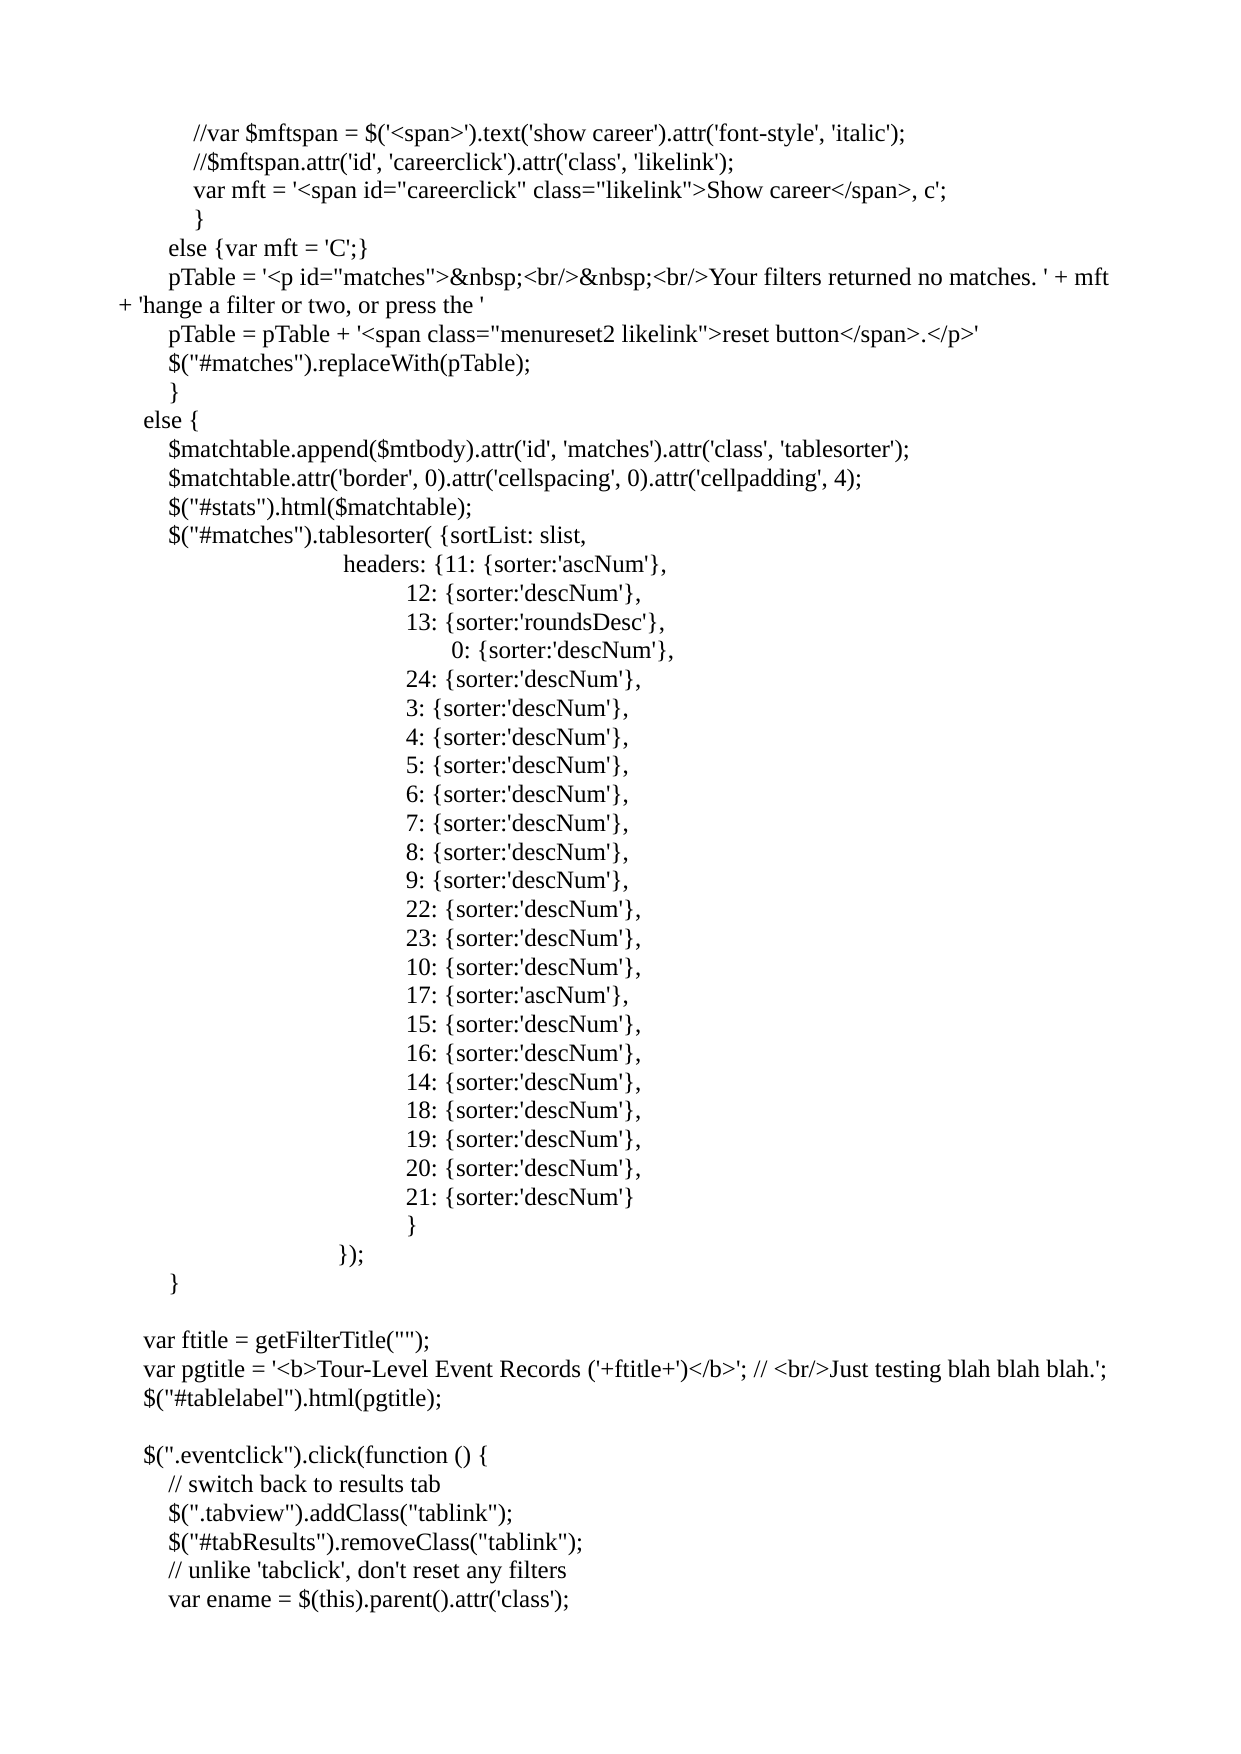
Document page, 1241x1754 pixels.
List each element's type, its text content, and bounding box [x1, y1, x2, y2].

text 4: {sorter:'descNum'}, [118, 722, 1122, 751]
text 17: {sorter:'ascNum'}, [118, 981, 1122, 1009]
text 18: {sorter:'descNum'}, [118, 1096, 1122, 1124]
text var ename = $(this).parent().attr('class'); [118, 1584, 1122, 1613]
text 20: {sorter:'descNum'}, [118, 1153, 1122, 1182]
text $("#tabResults").removeClass("tablink"); [118, 1527, 1122, 1556]
text 16: {sorter:'descNum'}, [118, 1038, 1122, 1067]
text }); [118, 1239, 1122, 1268]
text 15: {sorter:'descNum'}, [118, 1009, 1122, 1038]
text $matchtable.attr('border', 0).attr('cellspacing', 0).attr('cellpadding', 4); [118, 463, 1122, 492]
text 14: {sorter:'descNum'}, [118, 1067, 1122, 1096]
text 21: {sorter:'descNum'} [118, 1182, 1122, 1211]
text 10: {sorter:'descNum'}, [118, 952, 1122, 981]
text $("#stats").html($matchtable); [118, 492, 1122, 521]
text 23: {sorter:'descNum'}, [118, 923, 1122, 952]
text // unlike 'tabclick', don't reset any filters [118, 1556, 1122, 1584]
text else { [118, 406, 1122, 434]
text 3: {sorter:'descNum'}, [118, 693, 1122, 722]
text 0: {sorter:'descNum'}, [118, 636, 1122, 664]
text 19: {sorter:'descNum'}, [118, 1124, 1122, 1153]
text headers: {11: {sorter:'ascNum'}, [118, 549, 1122, 578]
text 9: {sorter:'descNum'}, [118, 866, 1122, 894]
text $matchtable.append($mtbody).attr('id', 'matches').attr('class', 'tablesorter'); [118, 434, 1122, 463]
text var pgtitle = '<b>Tour-Level Event Records ('+ftitle+')</b>'; // <br/>Just testing blah blah blah.'; [118, 1354, 1122, 1383]
text $("#matches").tablesorter( {sortList: slist, [118, 521, 1122, 549]
text $(".eventclick").click(function () { [118, 1441, 1122, 1469]
text //$mftspan.attr('id', 'careerclick').attr('class', 'likelink'); [118, 147, 1122, 176]
text } [118, 1268, 1122, 1297]
text // switch back to results tab [118, 1469, 1122, 1498]
text } [118, 377, 1122, 406]
text 6: {sorter:'descNum'}, [118, 779, 1122, 808]
text var ftitle = getFilterTitle(""); [118, 1326, 1122, 1354]
text 7: {sorter:'descNum'}, [118, 808, 1122, 837]
text else {var mft = 'C';} [118, 233, 1122, 262]
text $("#tablelabel").html(pgtitle); [118, 1383, 1122, 1412]
text $("#matches").replaceWith(pTable); [118, 348, 1122, 377]
text } [118, 204, 1122, 233]
text 5: {sorter:'descNum'}, [118, 751, 1122, 779]
text pTable = '<p id="matches">&nbsp;<br/>&nbsp;<br/>Your filters returned no matches. ' + mft + 'hange a filter or two, or press the ' [118, 262, 1122, 319]
text pTable = pTable + '<span class="menureset2 likelink">reset button</span>.</p>' [118, 319, 1122, 348]
text var mft = '<span id="careerclick" class="likelink">Show career</span>, c'; [118, 176, 1122, 204]
text //var $mftspan = $('<span>').text('show career').attr('font-style', 'italic'); [118, 118, 1122, 147]
text 8: {sorter:'descNum'}, [118, 837, 1122, 866]
text 13: {sorter:'roundsDesc'}, [118, 607, 1122, 636]
text $(".tabview").addClass("tablink"); [118, 1498, 1122, 1527]
text 22: {sorter:'descNum'}, [118, 894, 1122, 923]
text 12: {sorter:'descNum'}, [118, 578, 1122, 607]
text 24: {sorter:'descNum'}, [118, 664, 1122, 693]
text } [118, 1211, 1122, 1239]
